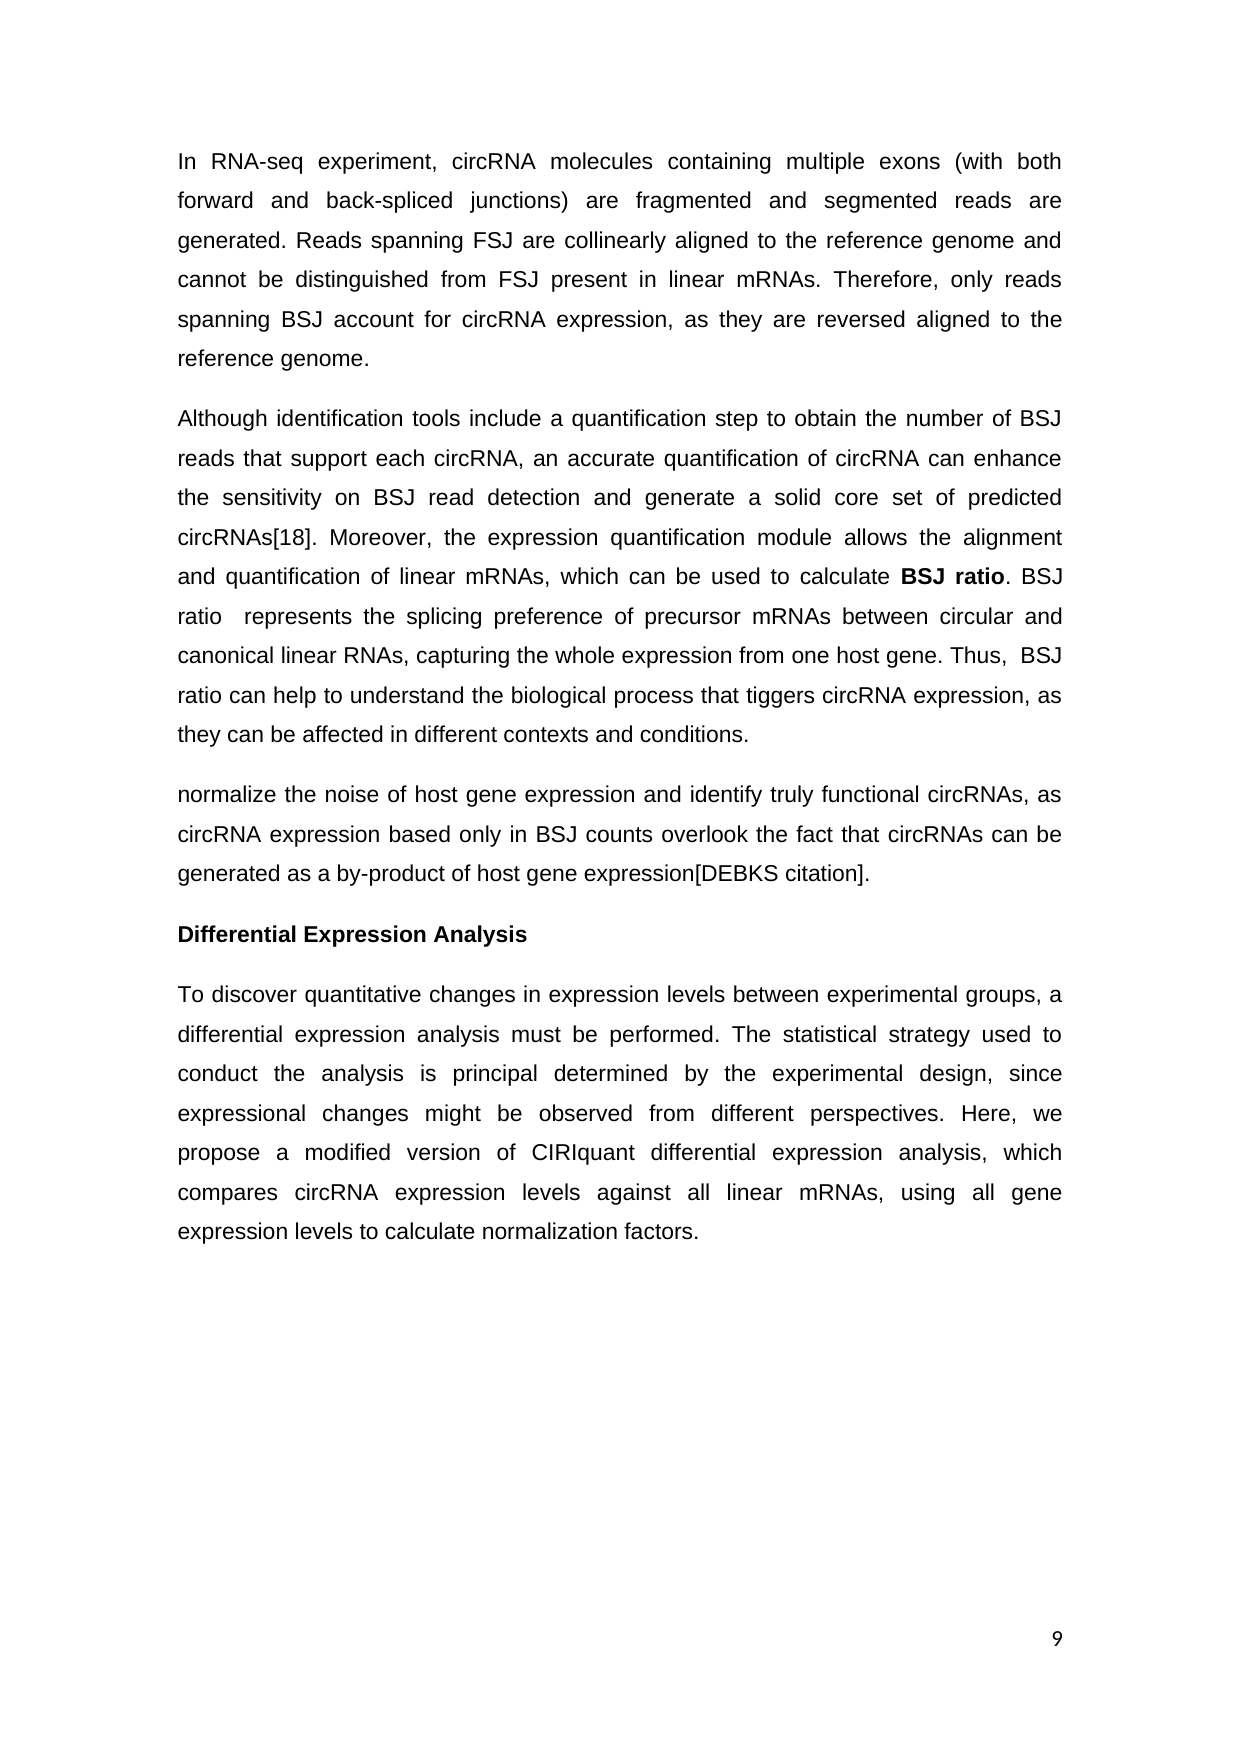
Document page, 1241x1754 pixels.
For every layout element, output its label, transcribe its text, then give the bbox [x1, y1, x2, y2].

text Although identification tools include a quantification step to obtain the number of BSJ reads that support each circRNA, an accurate quantification of circRNA can enhance the sensitivity on BSJ read detection and generate a solid core set of predicted circRNAs[18]⁠. Moreover, the expression quantification module allows the alignment and quantification of linear mRNAs, which can be used to calculate BSJ ratio. BSJ ratio represents the splicing preference of precursor mRNAs between circular and canonical linear RNAs, capturing the whole expression from one host gene. Thus, BSJ ratio can help to understand the biological process that tiggers circRNA expression, as they can be affected in different contexts and conditions. [177, 405, 1063, 747]
text Differential Expression Analysis [177, 921, 1063, 947]
text To discover quantitative changes in expression levels between experimental groups, a differential expression analysis must be performed. The statistical strategy used to conduct the analysis is principal determined by the experimental design, since expressional changes might be observed from different perspectives. Here, we propose a modified version of CIRIquant differential expression analysis, which compares circRNA expression levels against all linear mRNAs, using all gene expression levels to calculate normalization factors. [177, 981, 1063, 1244]
text normalize the noise of host gene expression and identify truly functional circRNAs, as circRNA expression based only in BSJ counts overlook the fact that circRNAs can be generated as a by-product of host gene expression[DEBKS citation]. [177, 781, 1063, 887]
text In RNA-seq experiment, circRNA molecules containing multiple exons (with both forward and back-spliced junctions) are fragmented and segmented reads are generated. Reads spanning FSJ are collinearly aligned to the reference genome and cannot be distinguished from FSJ present in linear mRNAs. Therefore, only reads spanning BSJ account for circRNA expression, as they are reversed aligned to the reference genome. [177, 148, 1063, 371]
